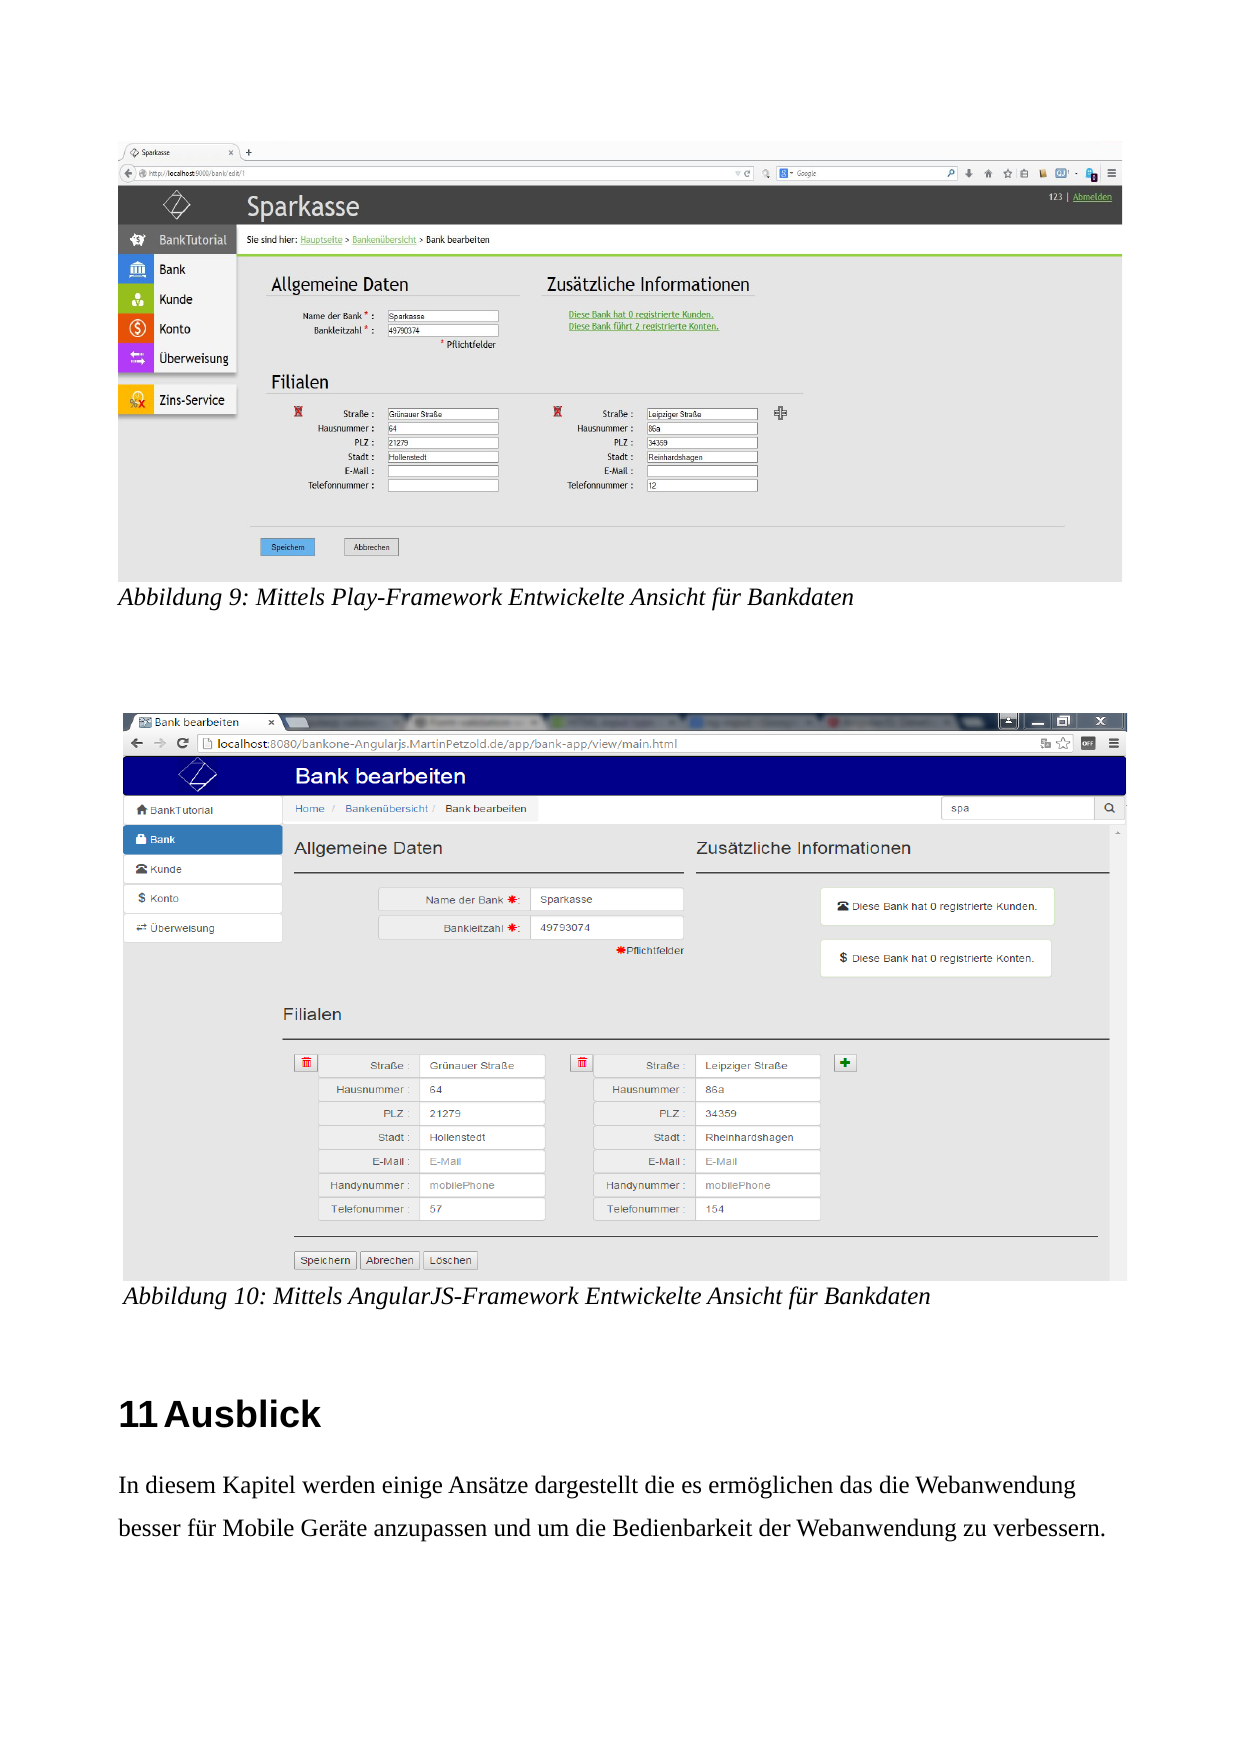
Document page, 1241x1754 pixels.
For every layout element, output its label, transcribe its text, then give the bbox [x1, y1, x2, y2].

text Abbildung 9: Mittels Play-Framework Entwickelte Ansicht für Bankdaten [118, 582, 1122, 611]
subtitle Ausblick [118, 1392, 1122, 1436]
text In diesem Kapitel werden einige Ansätze dargestellt die es ermöglichen das die Webanwendung besser für Mobile Geräte anzupassen und um die Bedienbarkeit der Webanwendung zu verbessern. [118, 1470, 1122, 1542]
text Abbildung 10: Mittels AngularJS-Framework Entwickelte Ansicht für Bankdaten [123, 1281, 1127, 1309]
picture [123, 713, 1128, 1281]
